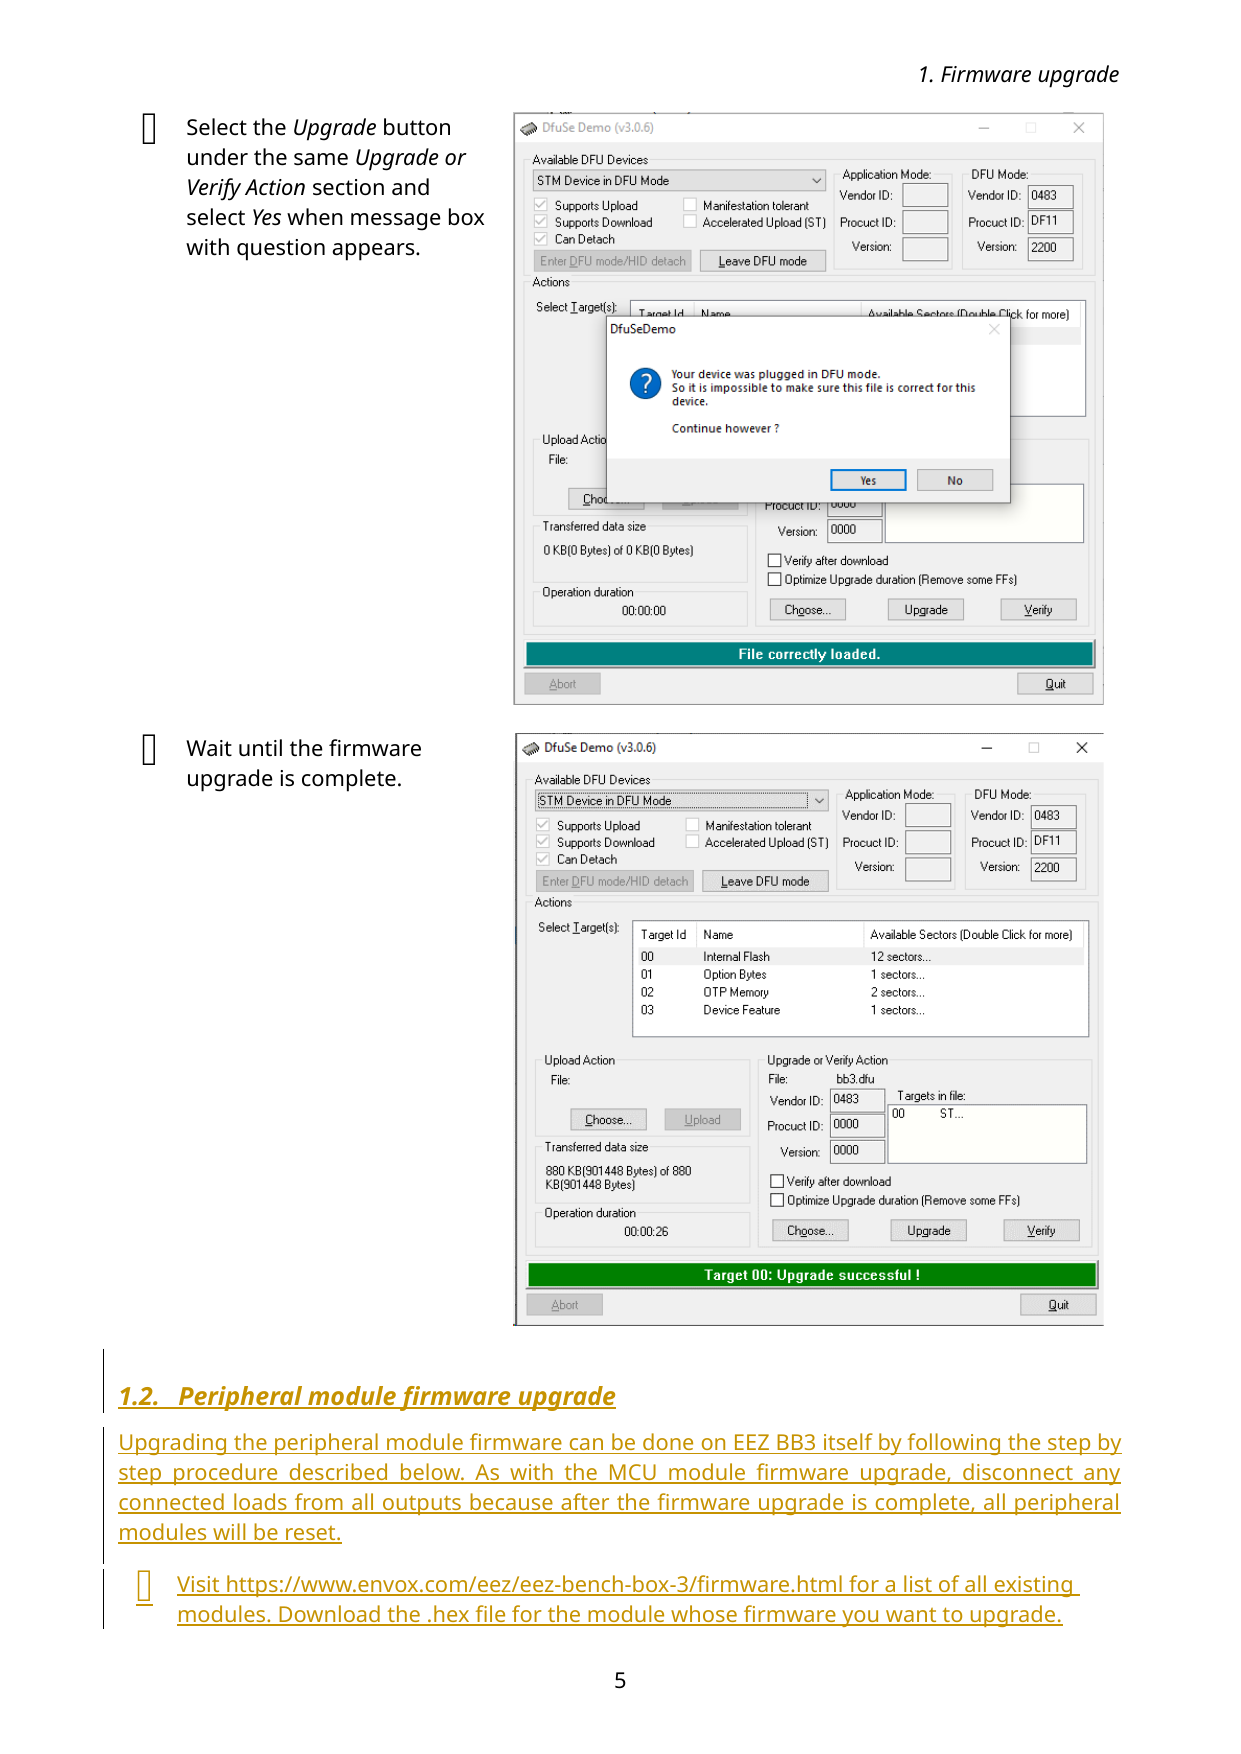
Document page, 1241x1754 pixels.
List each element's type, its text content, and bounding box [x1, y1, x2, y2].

table_header Visit https://www.envox.com/eez/eez-bench-box-3/firmware.html for a list of all existing modules. Download the .hex file for the module whose firmware you want to upgrade. [171, 1564, 1122, 1634]
table_header  [118, 1564, 171, 1634]
table_cell [495, 728, 1122, 1349]
text step procedure described below. As with the MCU module firmware upgrade, disconnect any connected loads from all outputs because after the firmware upgrade is complete, all peripheral modules will be reset. [118, 1454, 1122, 1546]
text Upgrading the peripheral module firmware can be done on EEZ BB3 itself by following the step by [118, 1427, 1122, 1453]
table_cell  [118, 107, 181, 728]
table_cell  [118, 728, 181, 1349]
table_cell Select the Upgrade button under the same Upgrade or Verify Action section and select Yes when message box with question appears. [181, 107, 495, 728]
subtitle Peripheral module firmware upgrade [118, 1378, 1122, 1412]
table_cell [495, 107, 1122, 728]
table_cell Wait until the firmware upgrade is complete. [181, 728, 495, 1349]
picture [513, 112, 1104, 705]
picture [513, 733, 1104, 1326]
